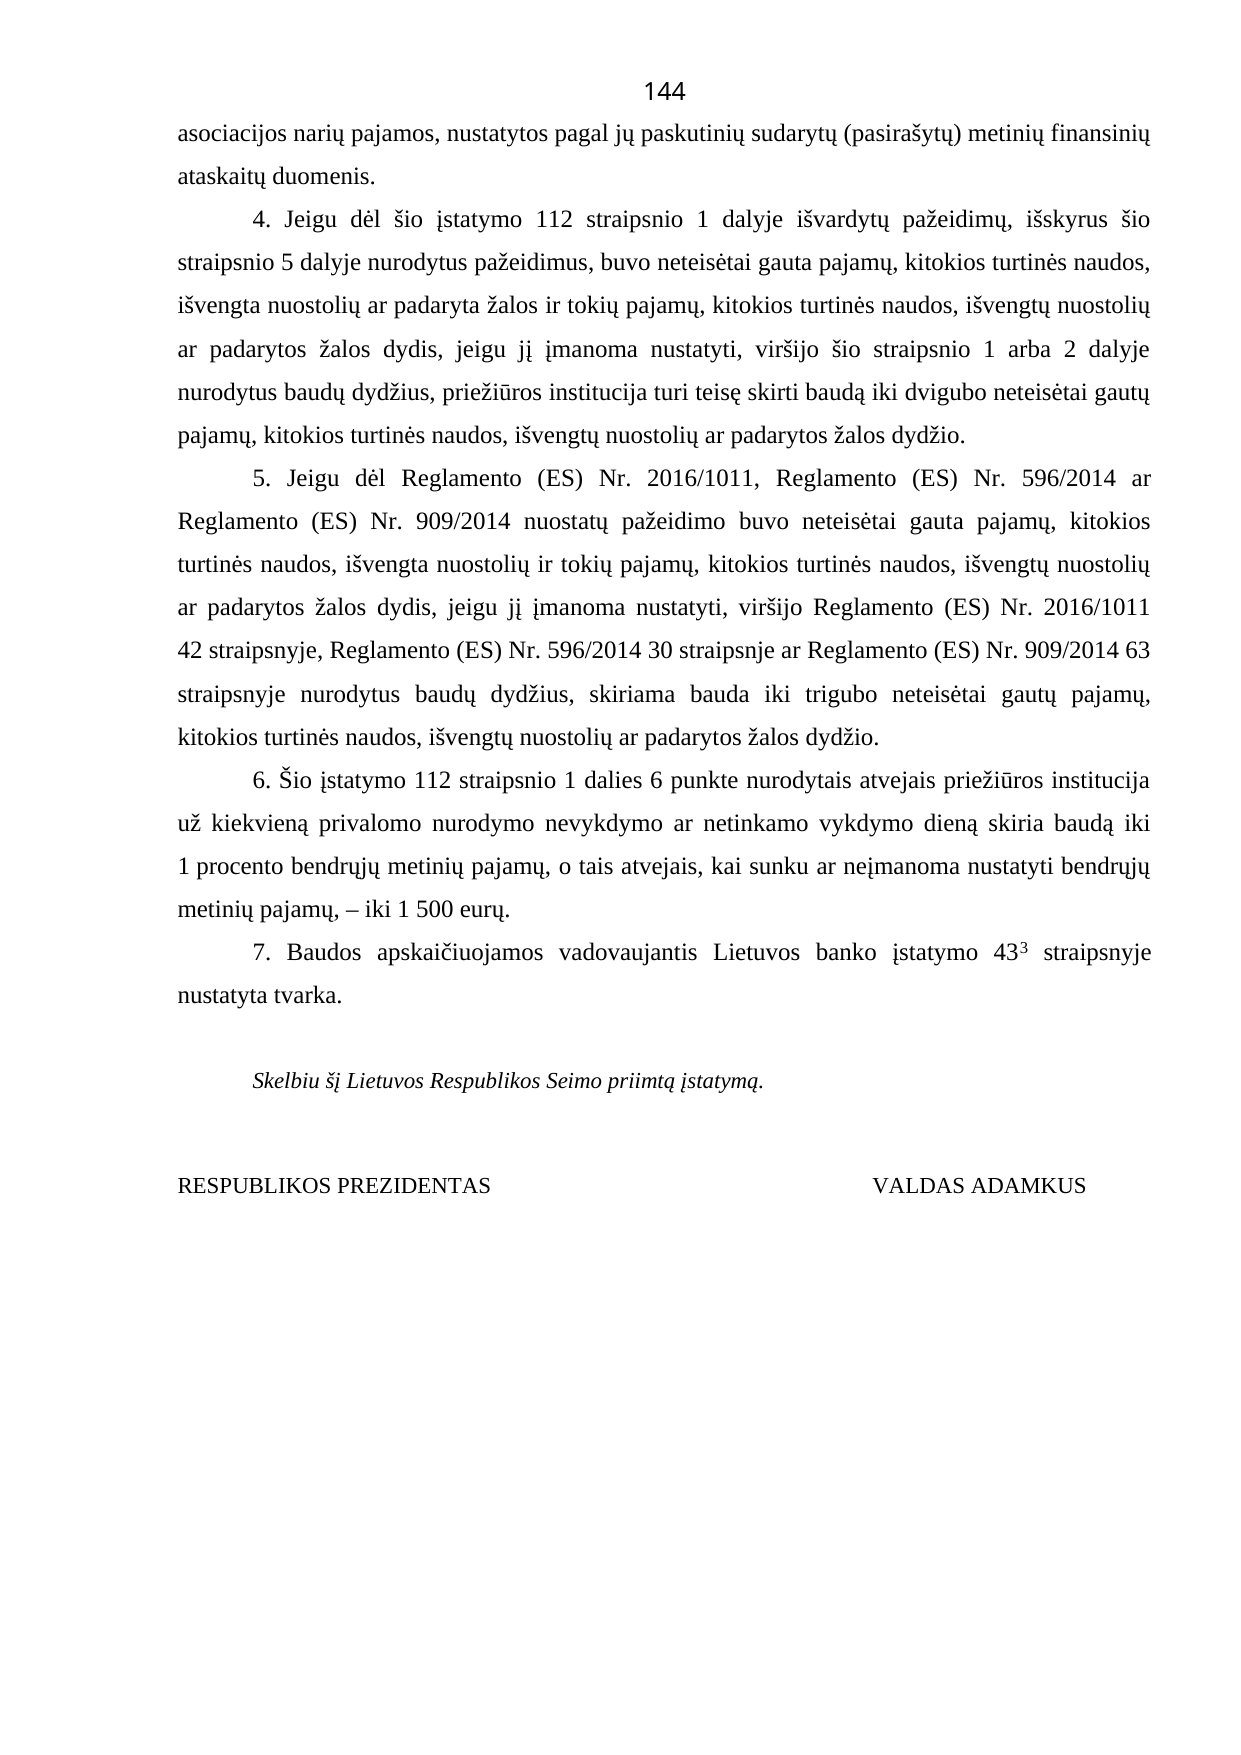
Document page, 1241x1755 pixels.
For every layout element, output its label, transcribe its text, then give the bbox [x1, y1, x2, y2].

text 4. Jeigu dėl šio įstatymo 112 straipsnio 1 dalyje išvardytų pažeidimų, išskyrus šio straipsnio 5 dalyje nurodytus pažeidimus, buvo neteisėtai gauta pajamų, kitokios turtinės naudos, išvengta nuostolių ar padaryta žalos ir tokių pajamų, kitokios turtinės naudos, išvengtų nuostolių ar padarytos žalos dydis, jeigu jį įmanoma nustatyti, viršijo šio straipsnio 1 arba 2 dalyje nurodytus baudų dydžius, priežiūros institucija turi teisę skirti baudą iki dvigubo neteisėtai gautų pajamų, kitokios turtinės naudos, išvengtų nuostolių ar padarytos žalos dydžio. [177, 204, 1152, 449]
text 5. Jeigu dėl Reglamento (ES) Nr. 2016/1011, Reglamento (ES) Nr. 596/2014 ar Reglamento (ES) Nr. 909/2014 nuostatų pažeidimo buvo neteisėtai gauta pajamų, kitokios turtinės naudos, išvengta nuostolių ir tokių pajamų, kitokios turtinės naudos, išvengtų nuostolių ar padarytos žalos dydis, jeigu jį įmanoma nustatyti, viršijo Reglamento (ES) Nr. 2016/1011 42 straipsnyje, Reglamento (ES) Nr. 596/2014 30 straipsnje ar Reglamento (ES) Nr. 909/2014 63 straipsnyje nurodytus baudų dydžius, skiriama bauda iki trigubo neteisėtai gautų pajamų, kitokios turtinės naudos, išvengtų nuostolių ar padarytos žalos dydžio. [177, 463, 1152, 751]
text asociacijos narių pajamos, nustatytos pagal jų paskutinių sudarytų (pasirašytų) metinių finansinių ataskaitų duomenis. [177, 118, 1152, 190]
text Skelbiu šį Lietuvos Respublikos Seimo priimtą įstatymą. [177, 1067, 1152, 1093]
text RESPUBLIKOS PREZIDENTAS VALDAS ADAMKUS [177, 1172, 1152, 1199]
text 6. Šio įstatymo 112 straipsnio 1 dalies 6 punkte nurodytais atvejais priežiūros institucija už kiekvieną privalomo nurodymo nevykdymo ar netinkamo vykdymo dieną skiria baudą iki 1 procento bendrųjų metinių pajamų, o tais atvejais, kai sunku ar neįmanoma nustatyti bendrųjų metinių pajamų, – iki 1 500 eurų. [177, 765, 1152, 923]
text 7. Baudos apskaičiuojamos vadovaujantis Lietuvos banko įstatymo 433 straipsnyje nustatyta tvarka. [177, 937, 1152, 1009]
